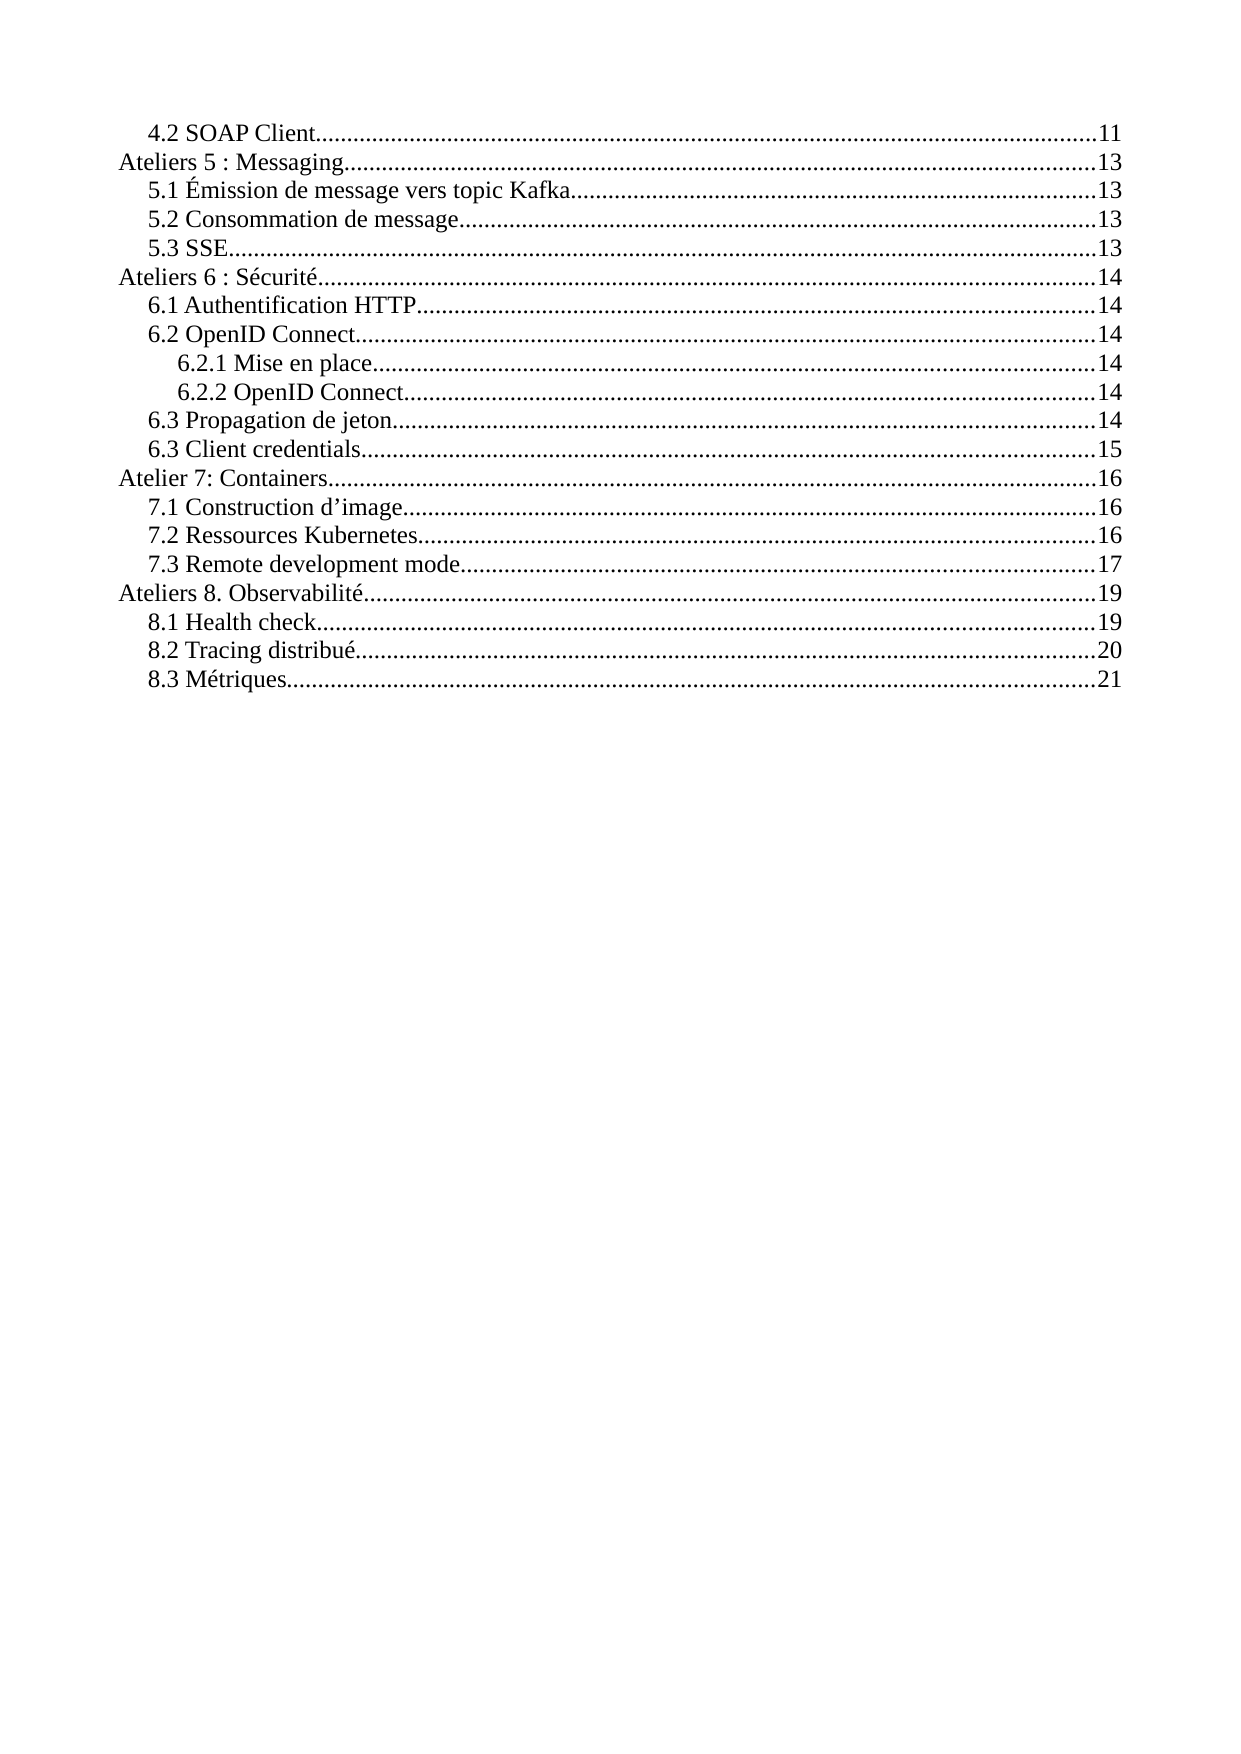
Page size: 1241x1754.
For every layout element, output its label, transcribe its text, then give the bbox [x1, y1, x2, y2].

text 6.2.1 Mise en place 14 [177, 348, 1122, 377]
text 8.3 Métriques 21 [148, 664, 1122, 693]
text 6.2 OpenID Connect 14 [148, 319, 1122, 348]
text Ateliers 5 : Messaging 13 [118, 147, 1122, 176]
text 6.2.2 OpenID Connect 14 [177, 377, 1122, 406]
text 8.2 Tracing distribué 20 [148, 636, 1122, 664]
text 7.2 Ressources Kubernetes 16 [148, 521, 1122, 549]
text 5.3 SSE 13 [148, 233, 1122, 262]
text 6.3 Propagation de jeton 14 [148, 406, 1122, 434]
text 6.1 Authentification HTTP 14 [148, 291, 1122, 319]
text 7.3 Remote development mode 17 [148, 549, 1122, 578]
text 7.1 Construction d’image 16 [148, 492, 1122, 521]
text Ateliers 6 : Sécurité 14 [118, 262, 1122, 291]
text 6.3 Client credentials 15 [148, 434, 1122, 463]
text 5.2 Consommation de message 13 [148, 204, 1122, 233]
text Atelier 7: Containers 16 [118, 463, 1122, 492]
text 8.1 Health check 19 [148, 607, 1122, 636]
text Ateliers 8. Observabilité 19 [118, 578, 1122, 607]
text 5.1 Émission de message vers topic Kafka 13 [148, 176, 1122, 204]
text 4.2 SOAP Client 11 [148, 118, 1122, 147]
